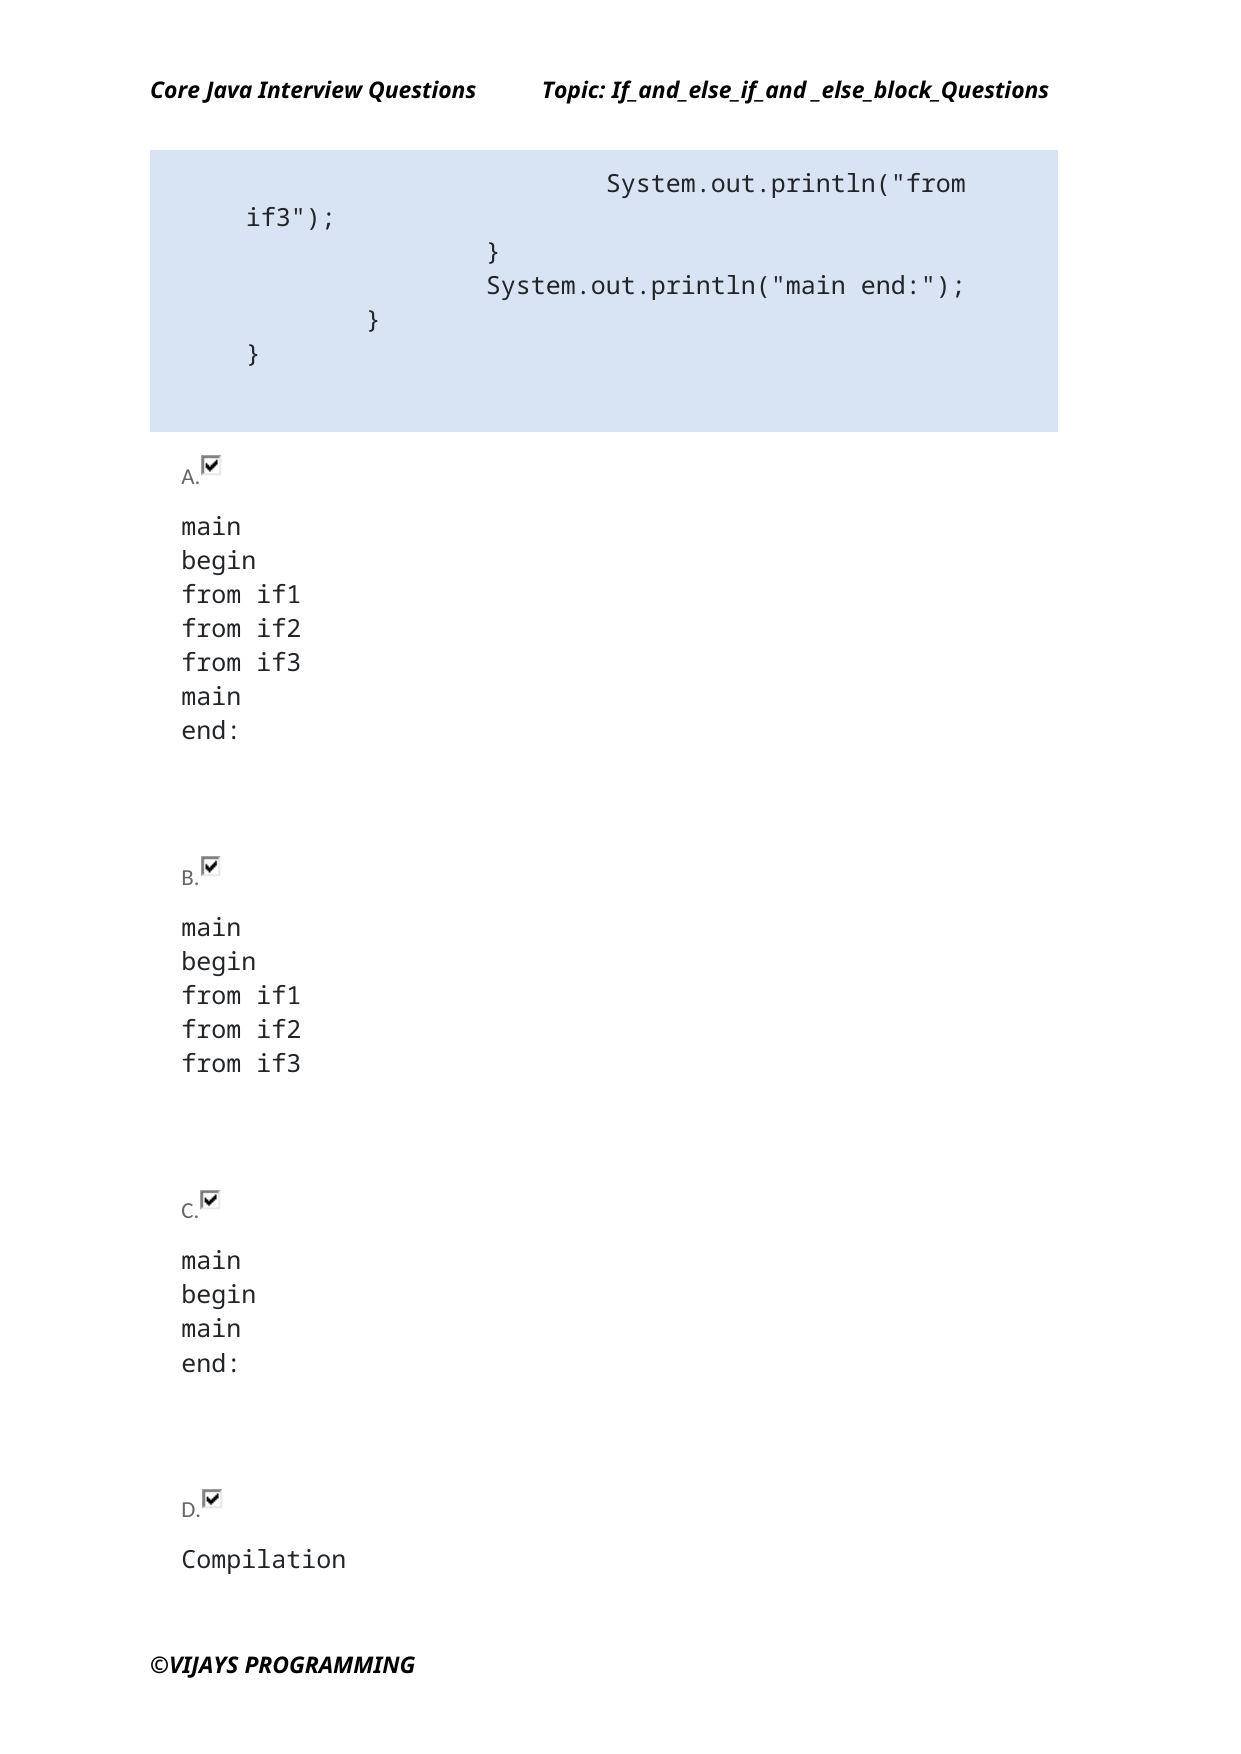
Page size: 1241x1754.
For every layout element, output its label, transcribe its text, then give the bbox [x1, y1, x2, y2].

table_header C. main begin main end: [181, 1183, 319, 1481]
table_header D. Compilation [181, 1481, 429, 1576]
table_cell [1058, 150, 1090, 432]
table_cell [150, 433, 1090, 1592]
table_header A. main begin from if1 from if2 from if3 main end: [181, 448, 319, 849]
table_cell [150, 150, 230, 432]
table_cell System.out.println("from if3"); } System.out.println("main end:"); } } [230, 150, 1058, 432]
table_header B. main begin from if1 from if2 from if3 [181, 849, 319, 1182]
